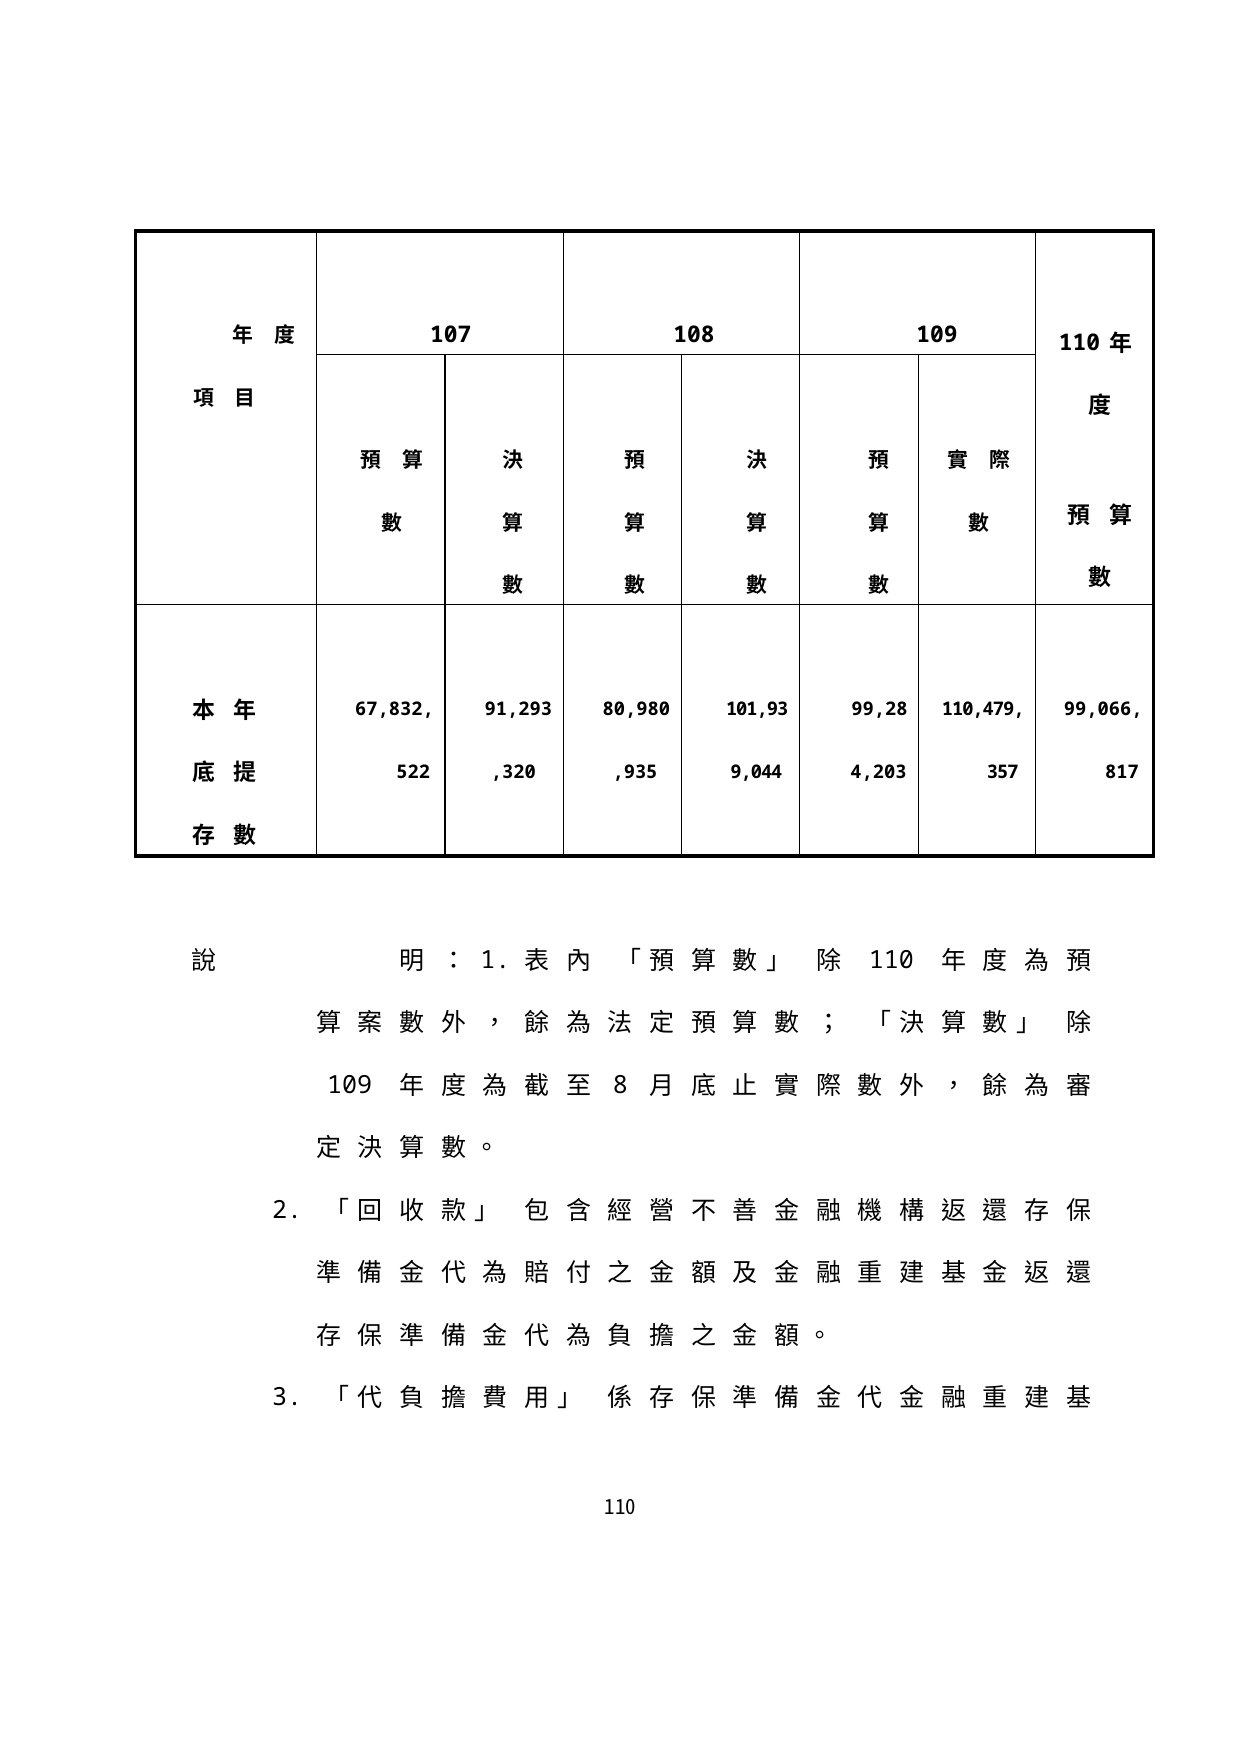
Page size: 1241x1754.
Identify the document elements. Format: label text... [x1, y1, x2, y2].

table_cell 本年底提存數 [137, 605, 316, 854]
table_cell 預算數 [800, 355, 918, 604]
table_cell 決算數 [682, 355, 799, 604]
table_header 109 [800, 233, 1035, 354]
table_header 110年度 預算數 [1036, 233, 1152, 604]
table_header 年度 項目 [137, 233, 316, 604]
table_cell 決算數 [446, 355, 563, 604]
table_cell 110,479,357 [919, 605, 1035, 854]
table_cell 91,293,320 [446, 605, 563, 854]
table_cell 67,832,522 [317, 605, 444, 854]
table_header 108 [564, 233, 799, 354]
table_cell 99,284,203 [800, 605, 918, 854]
table_cell 80,980,935 [564, 605, 681, 854]
table_cell 99,066,817 [1036, 605, 1152, 854]
table_cell 101,939,044 [682, 605, 799, 854]
table_header 107 [317, 233, 563, 354]
table_cell 實際數 [919, 355, 1035, 604]
text 2.「回收款」包含經營不善金融機構返還存保準備金代為賠付之金額及金融重建基金返還存保準備金代為負擔之金額。 [256, 1167, 1117, 1354]
table_cell 預算數 [564, 355, 681, 604]
text 說 明：1.表內「預算數」除110年度為預算案數外，餘為法定預算數；「決算數」除109年度為截至8月底止實際數外，餘為審定決算數。 [124, 917, 1117, 1167]
text 3.「代負擔費用」係存保準備金代金融重建基 [256, 1354, 1117, 1417]
table_cell 預算數 [317, 355, 444, 604]
